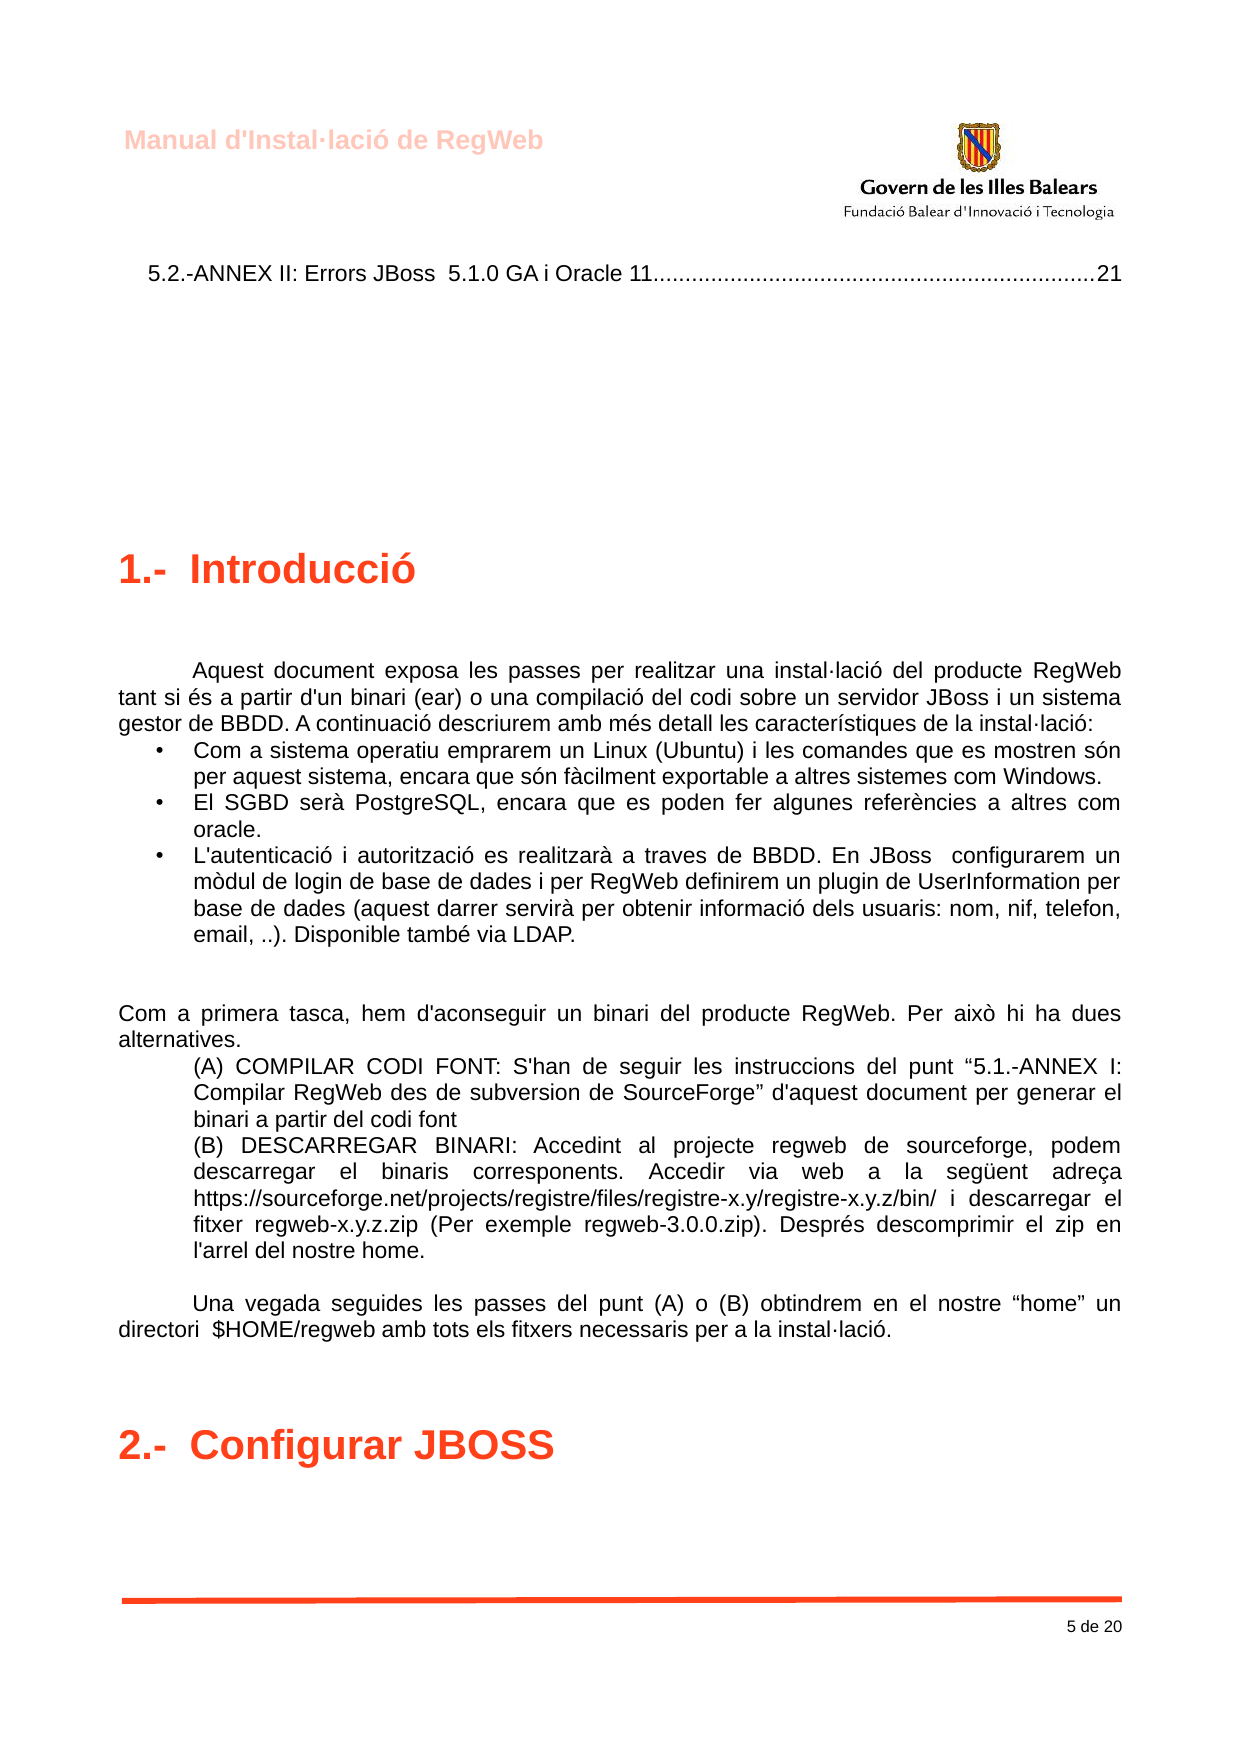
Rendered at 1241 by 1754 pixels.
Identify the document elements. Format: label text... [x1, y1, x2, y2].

text Aquest document exposa les passes per realitzar una instal·lació del producte RegWeb tant si és a partir d'un binari (ear) o una compilació del codi sobre un servidor JBoss i un sistema gestor de BBDD. A continuació descriurem amb més detall les característiques de la instal·lació: [118, 657, 1122, 737]
text Una vegada seguides les passes del punt (A) o (B) obtindrem en el nostre “home” un directori $HOME/regweb amb tots els fitxers necessaris per a la instal·lació. [118, 1290, 1122, 1343]
list El SGBD serà PostgreSQL, encara que es poden fer algunes referències a altres com oracle. [156, 789, 1122, 842]
text (A) COMPILAR CODI FONT: S'han de seguir les instruccions del punt “5.1.-ANNEX I: Compilar RegWeb des de subversion de SourceForge” d'aquest document per generar el binari a partir del codi font [193, 1053, 1122, 1132]
text Com a primera tasca, hem d'aconseguir un binari del producte RegWeb. Per això hi ha dues alternatives. [118, 1000, 1122, 1053]
subtitle Introducció [118, 544, 1122, 592]
list L'autenticació i autorització es realitzarà a traves de BBDD. En JBoss configurarem un mòdul de login de base de dades i per RegWeb definirem un plugin de UserInformation per base de dades (aquest darrer servirà per obtenir informació dels usuaris: nom, nif, telefon, email, ..). Disponible també via LDAP. [156, 842, 1122, 947]
subtitle Configurar JBOSS [118, 1420, 1122, 1468]
list Com a sistema operatiu emprarem un Linux (Ubuntu) i les comandes que es mostren són per aquest sistema, encara que són fàcilment exportable a altres sistemes com Windows. [156, 737, 1122, 789]
text 5.2.-ANNEX II: Errors JBoss 5.1.0 GA i Oracle 11 21 [148, 260, 1122, 286]
text (B) DESCARREGAR BINARI: Accedint al projecte regweb de sourceforge, podem descarregar el binaris corresponents. Accedir via web a la següent adreça https://sourceforge.net/projects/registre/files/registre-x.y/registre-x.y.z/bin/ i descarregar el fitxer regweb-x.y.z.zip (Per exemple regweb-3.0.0.zip). Després descomprimir el zip en l'arrel del nostre home. [193, 1132, 1122, 1264]
picture [840, 123, 1117, 220]
